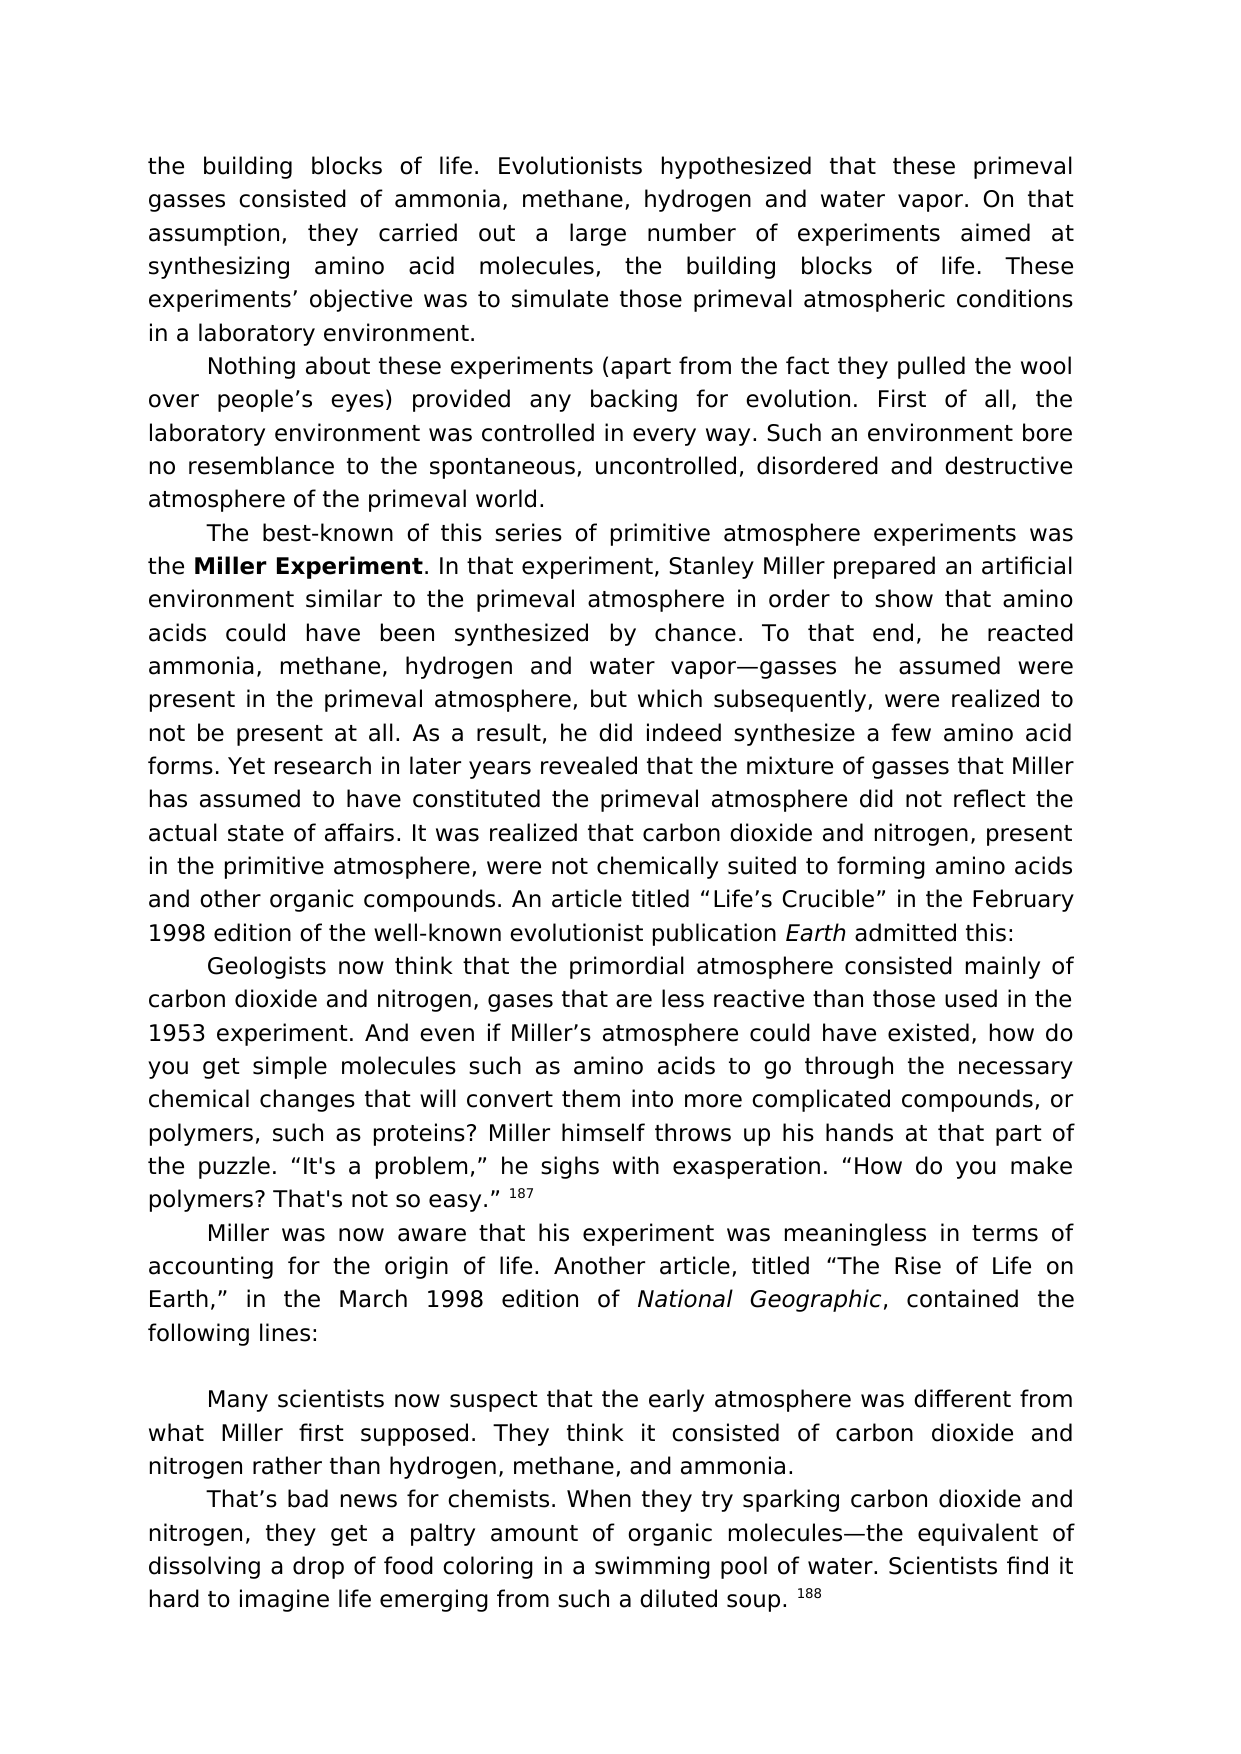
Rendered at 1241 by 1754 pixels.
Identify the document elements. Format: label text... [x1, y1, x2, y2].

text the building blocks of life. Evolutionists hypothesized that these primeval gasses consisted of ammonia, methane, hydrogen and water vapor. On that assumption, they carried out a large number of experiments aimed at synthesizing amino acid molecules, the building blocks of life. These experiments’ objective was to simulate those primeval atmospheric conditions in a laboratory environment. [148, 148, 1075, 348]
text That’s bad news for chemists. When they try sparking carbon dioxide and nitrogen, they get a paltry amount of organic molecules—the equivalent of dissolving a drop of food coloring in a swimming pool of water. Scientists find it hard to imagine life emerging from such a diluted soup. [148, 1481, 1075, 1614]
text Geologists now think that the primordial atmosphere consisted mainly of carbon dioxide and nitrogen, gases that are less reactive than those used in the 1953 experiment. And even if Miller’s atmosphere could have existed, how do you get simple molecules such as amino acids to go through the necessary chemical changes that will convert them into more complicated compounds, or polymers, such as proteins? Miller himself throws up his hands at that part of the puzzle. “It's a problem,” he sighs with exasperation. “How do you make polymers? That's not so easy.” [148, 948, 1075, 1214]
text Nothing about these experiments (apart from the fact they pulled the wool over people’s eyes) provided any backing for evolution. First of all, the laboratory environment was controlled in every way. Such an environment bore no resemblance to the spontaneous, uncontrolled, disordered and destructive atmosphere of the primeval world. [148, 348, 1075, 514]
text Many scientists now suspect that the early atmosphere was different from what Miller first supposed. They think it consisted of carbon dioxide and nitrogen rather than hydrogen, methane, and ammonia. [148, 1381, 1075, 1481]
text Miller was now aware that his experiment was meaningless in terms of accounting for the origin of life. Another article, titled “The Rise of Life on Earth,” in the March 1998 edition of National Geographic, contained the following lines: [148, 1214, 1075, 1348]
text The best-known of this series of primitive atmosphere experiments was the Miller Experiment. In that experiment, Stanley Miller prepared an artificial environment similar to the primeval atmosphere in order to show that amino acids could have been synthesized by chance. To that end, he reacted ammonia, methane, hydrogen and water vapor—gasses he assumed were present in the primeval atmosphere, but which subsequently, were realized to not be present at all. As a result, he did indeed synthesize a few amino acid forms. Yet research in later years revealed that the mixture of gasses that Miller has assumed to have constituted the primeval atmosphere did not reflect the actual state of affairs. It was realized that carbon dioxide and nitrogen, present in the primitive atmosphere, were not chemically suited to forming amino acids and other organic compounds. An article titled “Life’s Crucible” in the February 1998 edition of the well-known evolutionist publication Earth admitted this: [148, 514, 1075, 948]
